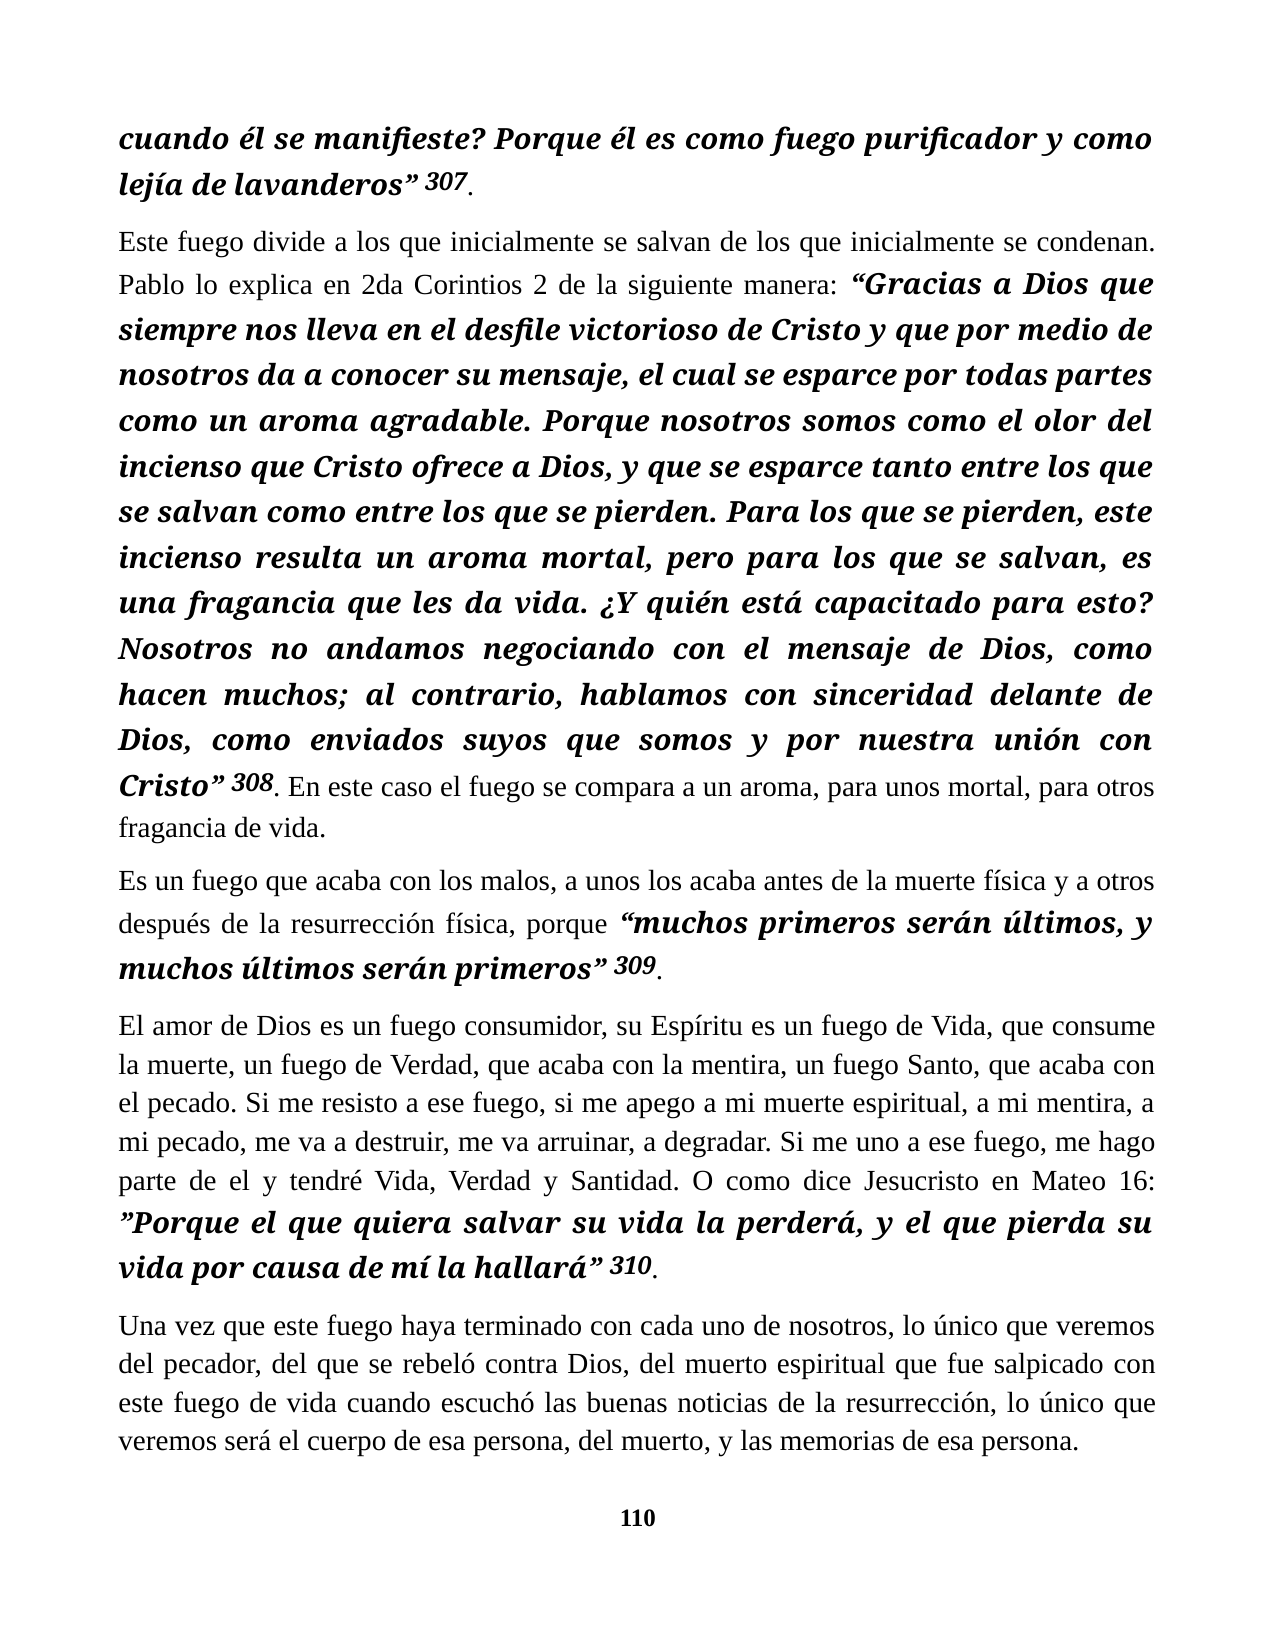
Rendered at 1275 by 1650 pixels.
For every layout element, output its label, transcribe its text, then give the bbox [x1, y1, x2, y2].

text Este fuego divide a los que inicialmente se salvan de los que inicialmente se condenan. Pablo lo explica en 2da Corintios 2 de la siguiente manera: “Gracias a Dios que siempre nos lleva en el desfile victorioso de Cristo y que por medio de nosotros da a conocer su mensaje, el cual se esparce por todas partes como un aroma agradable. Porque nosotros somos como el olor del incienso que Cristo ofrece a Dios, y que se esparce tanto entre los que se salvan como entre los que se pierden. Para los que se pierden, este incienso resulta un aroma mortal, pero para los que se salvan, es una fragancia que les da vida. ¿Y quién está capacitado para esto? Nosotros no andamos negociando con el mensaje de Dios, como hacen muchos; al contrario, hablamos con sinceridad delante de Dios, como enviados suyos que somos y por nuestra unión con Cristo” . En este caso el fuego se compara a un aroma, para unos mortal, para otros fragancia de vida. [118, 224, 1157, 843]
text cuando él se manifieste? Porque él es como fuego purificador y como lejía de lavanderos” . [118, 118, 1157, 203]
text Una vez que este fuego haya terminado con cada uno de nosotros, lo único que veremos del pecador, del que se rebeló contra Dios, del muerto espiritual que fue salpicado con este fuego de vida cuando escuchó las buenas noticias de la resurrección, lo único que veremos será el cuerpo de esa persona, del muerto, y las memorias de esa persona. [118, 1308, 1157, 1457]
text Es un fuego que acaba con los malos, a unos los acaba antes de la muerte física y a otros después de la resurrección física, porque “muchos primeros serán últimos, y muchos últimos serán primeros” . [118, 863, 1157, 988]
text El amor de Dios es un fuego consumidor, su Espíritu es un fuego de Vida, que consume la muerte, un fuego de Verdad, que acaba con la mentira, un fuego Santo, que acaba con el pecado. Si me resisto a ese fuego, si me apego a mi muerte espiritual, a mi mentira, a mi pecado, me va a destruir, me va arruinar, a degradar. Si me uno a ese fuego, me hago parte de el y tendré Vida, Verdad y Santidad. O como dice Jesucristo en Mateo 16: ”Porque el que quiera salvar su vida la perderá, y el que pierda su vida por causa de mí la hallará” . [118, 1008, 1157, 1287]
